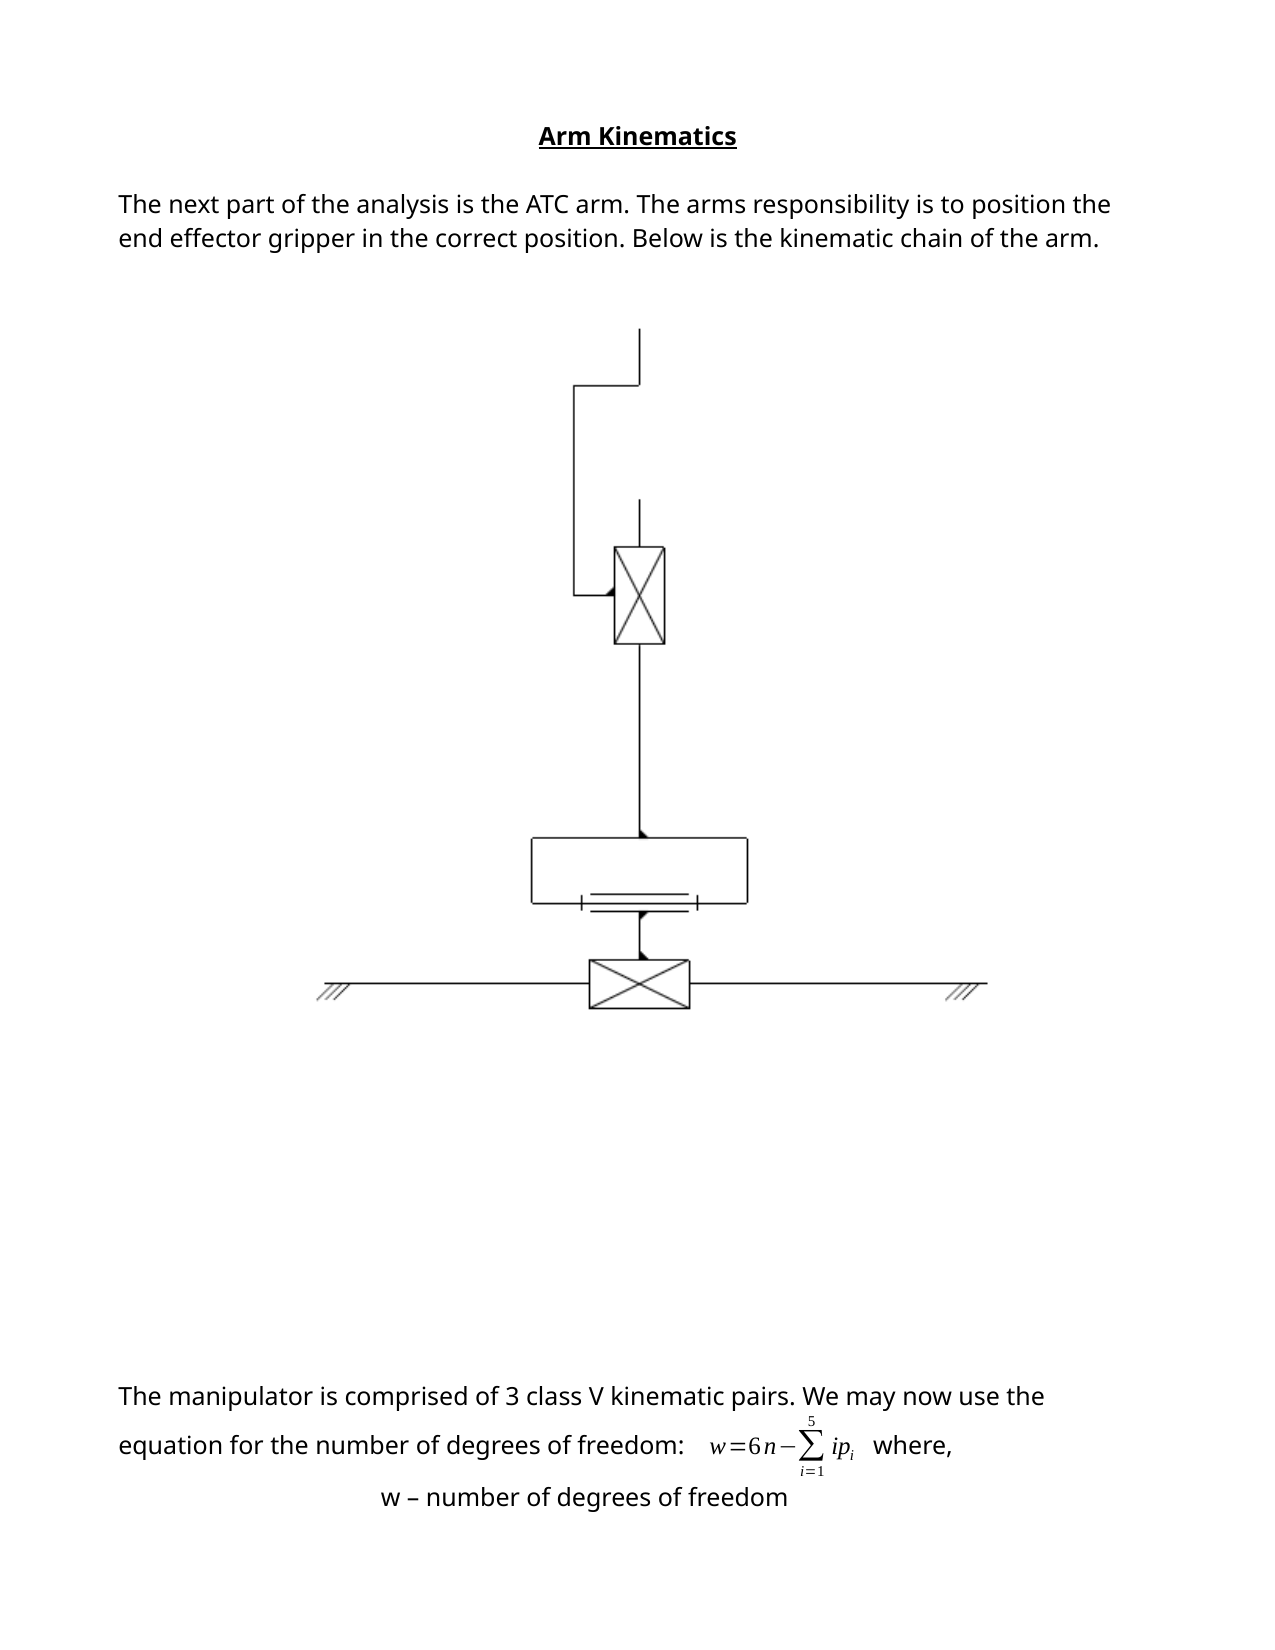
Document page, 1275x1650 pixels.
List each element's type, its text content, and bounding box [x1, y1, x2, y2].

text The next part of the analysis is the ATC arm. The arms responsibility is to position the end effector gripper in the correct position. Below is the kinematic chain of the arm. [118, 186, 1157, 254]
picture [173, 268, 1102, 1058]
text w – number of degrees of freedom [118, 1480, 1157, 1514]
text Arm Kinematics [118, 118, 1157, 152]
text The manipulator is comprised of 3 class V kinematic pairs. We may now use the equation for the number of degrees of freedom: where, [118, 1378, 1157, 1480]
